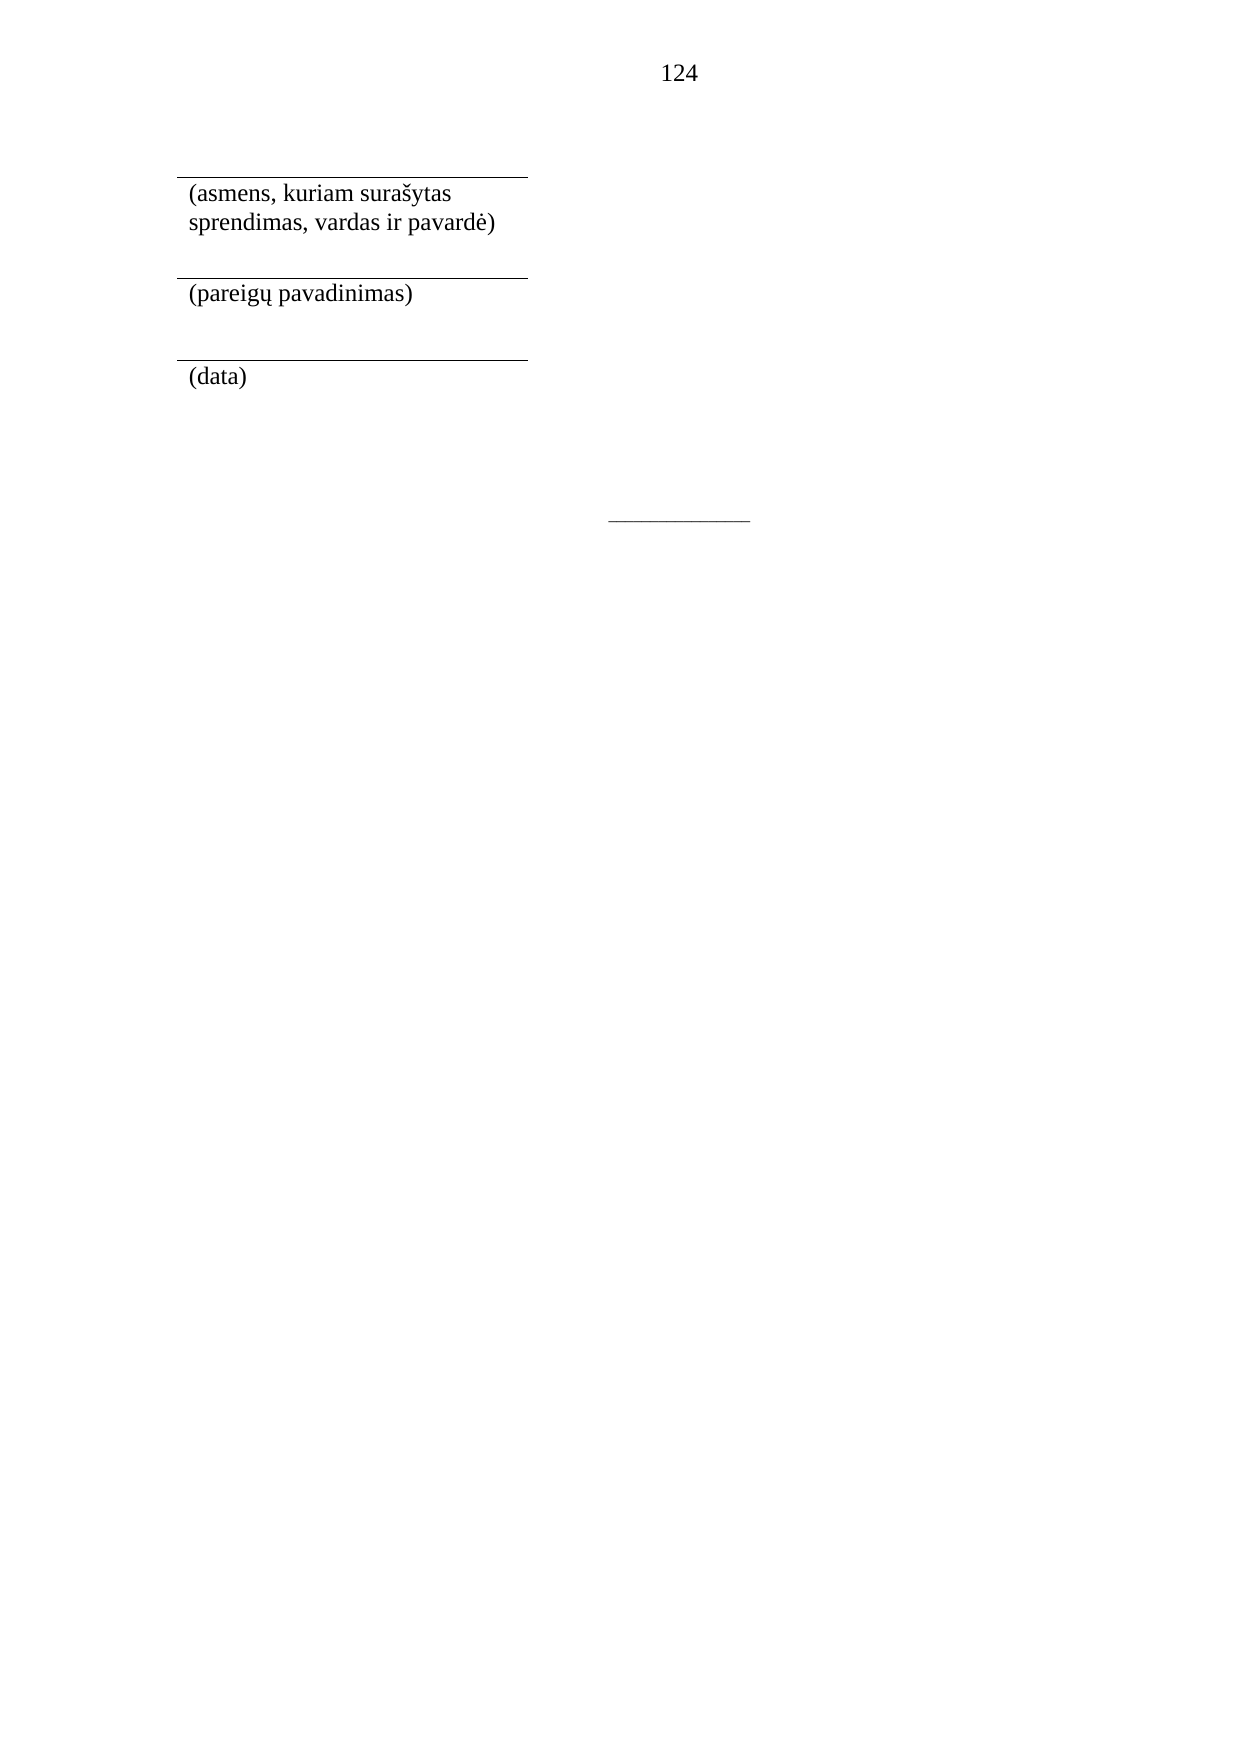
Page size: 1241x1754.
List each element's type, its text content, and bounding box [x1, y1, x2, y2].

table_cell (pareigų pavadinimas) [177, 279, 528, 307]
table_cell [177, 236, 528, 277]
text _________________ [177, 505, 1181, 524]
table_cell (data) [177, 361, 528, 390]
table_cell (asmens, kuriam surašytas sprendimas, vardas ir pavardė) [177, 178, 528, 236]
table_cell [177, 307, 528, 360]
